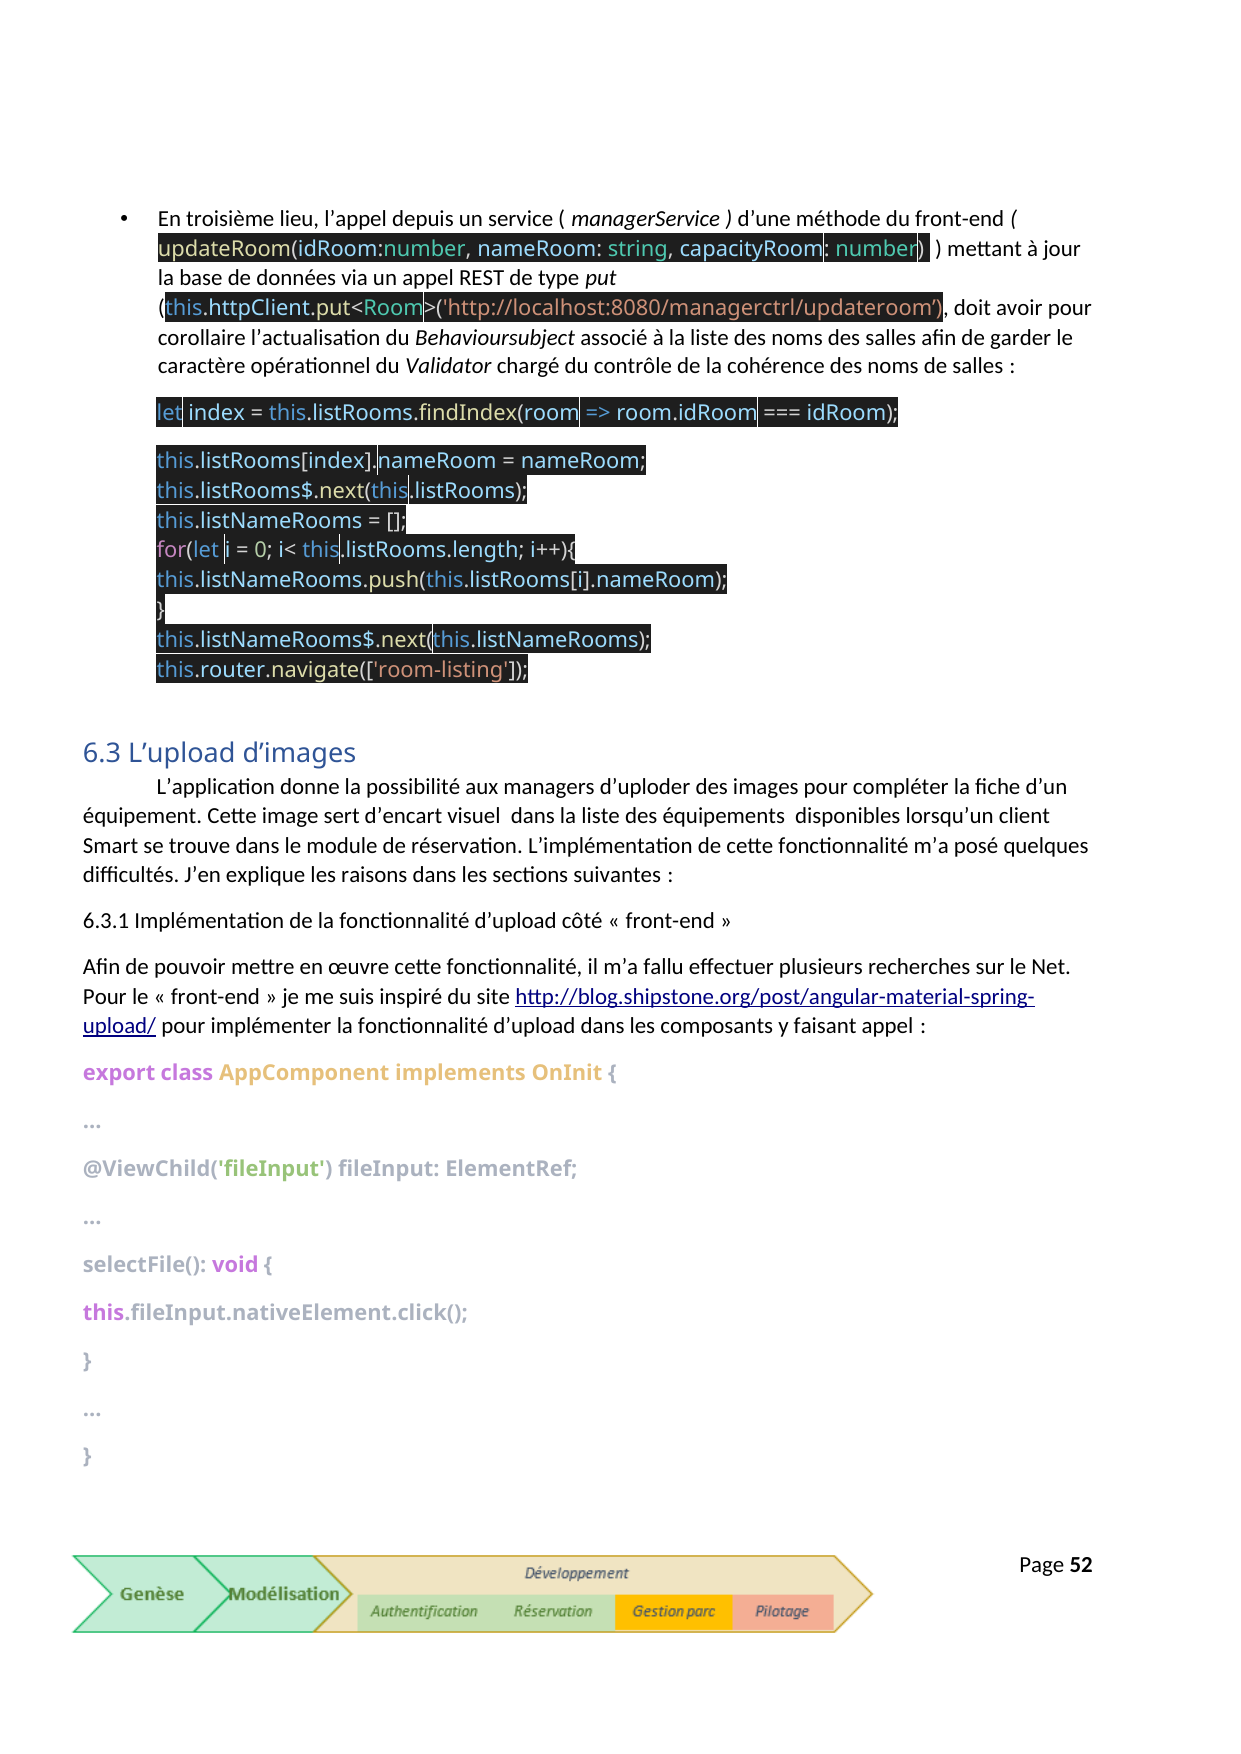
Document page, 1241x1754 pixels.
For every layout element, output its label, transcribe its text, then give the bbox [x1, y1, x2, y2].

text export class AppComponent implements OnInit { [83, 1057, 1092, 1087]
list En troisième lieu, l’appel depuis un service ( managerService ) d’une méthode du front-end ( updateRoom(idRoom:number, nameRoom: string, capacityRoom: number) ) mettant à jour la base de données via un appel REST de type put (this.httpClient.put<Room>('http://localhost:8080/managerctrl/updateroom’), doit avoir pour corollaire l’actualisation du Behavioursubject associé à la liste des noms des salles afin de garder le caractère opérationnel du Validator chargé du contrôle de la cohérence des noms de salles : [120, 204, 1092, 379]
text for(let i = 0; i< this.listRooms.length; i++){ [156, 534, 1092, 564]
text ... [83, 1105, 1092, 1135]
text L’application donne la possibilité aux managers d’uploder des images pour compléter la fiche d’un équipement. Cette image sert d’encart visuel dans la liste des équipements disponibles lorsqu’un client Smart se trouve dans le module de réservation. L’implémentation de cette fonctionnalité m’a posé quelques difficultés. J’en explique les raisons dans les sections suivantes : [83, 772, 1092, 888]
text this.listNameRooms.push(this.listRooms[i].nameRoom); [156, 564, 1092, 594]
text } [83, 1441, 1092, 1470]
subtitle 6.3 L’upload d’images [83, 733, 1092, 770]
text this.listNameRooms = []; [156, 504, 1092, 534]
text } [83, 1345, 1092, 1374]
text this.fileInput.nativeElement.click(); [83, 1297, 1092, 1327]
text ... [83, 1393, 1092, 1422]
text let index = this.listRooms.findIndex(room => room.idRoom === idRoom); [83, 397, 1092, 427]
text Afin de pouvoir mettre en œuvre cette fonctionnalité, il m’a fallu effectuer plusieurs recherches sur le Net. Pour le « front-end » je me suis inspiré du site http://blog.shipstone.org/post/angular-material-spring-upload/ pour implémenter la fonctionnalité d’upload dans les composants y faisant appel : [83, 952, 1092, 1039]
text this.listRooms[index].nameRoom = nameRoom; [156, 445, 1092, 475]
text 6.3.1 Implémentation de la fonctionnalité d’upload côté « front-end » [83, 906, 1092, 934]
text selectFile(): void { [83, 1249, 1092, 1279]
text @ViewChild('fileInput') fileInput: ElementRef; [83, 1153, 1092, 1183]
text this.listRooms$.next(this.listRooms); [156, 475, 1092, 504]
text this.listNameRooms$.next(this.listNameRooms); [156, 624, 1092, 653]
text this.router.navigate(['room-listing']); [156, 653, 1092, 683]
text ... [83, 1201, 1092, 1231]
text } [156, 594, 1092, 624]
